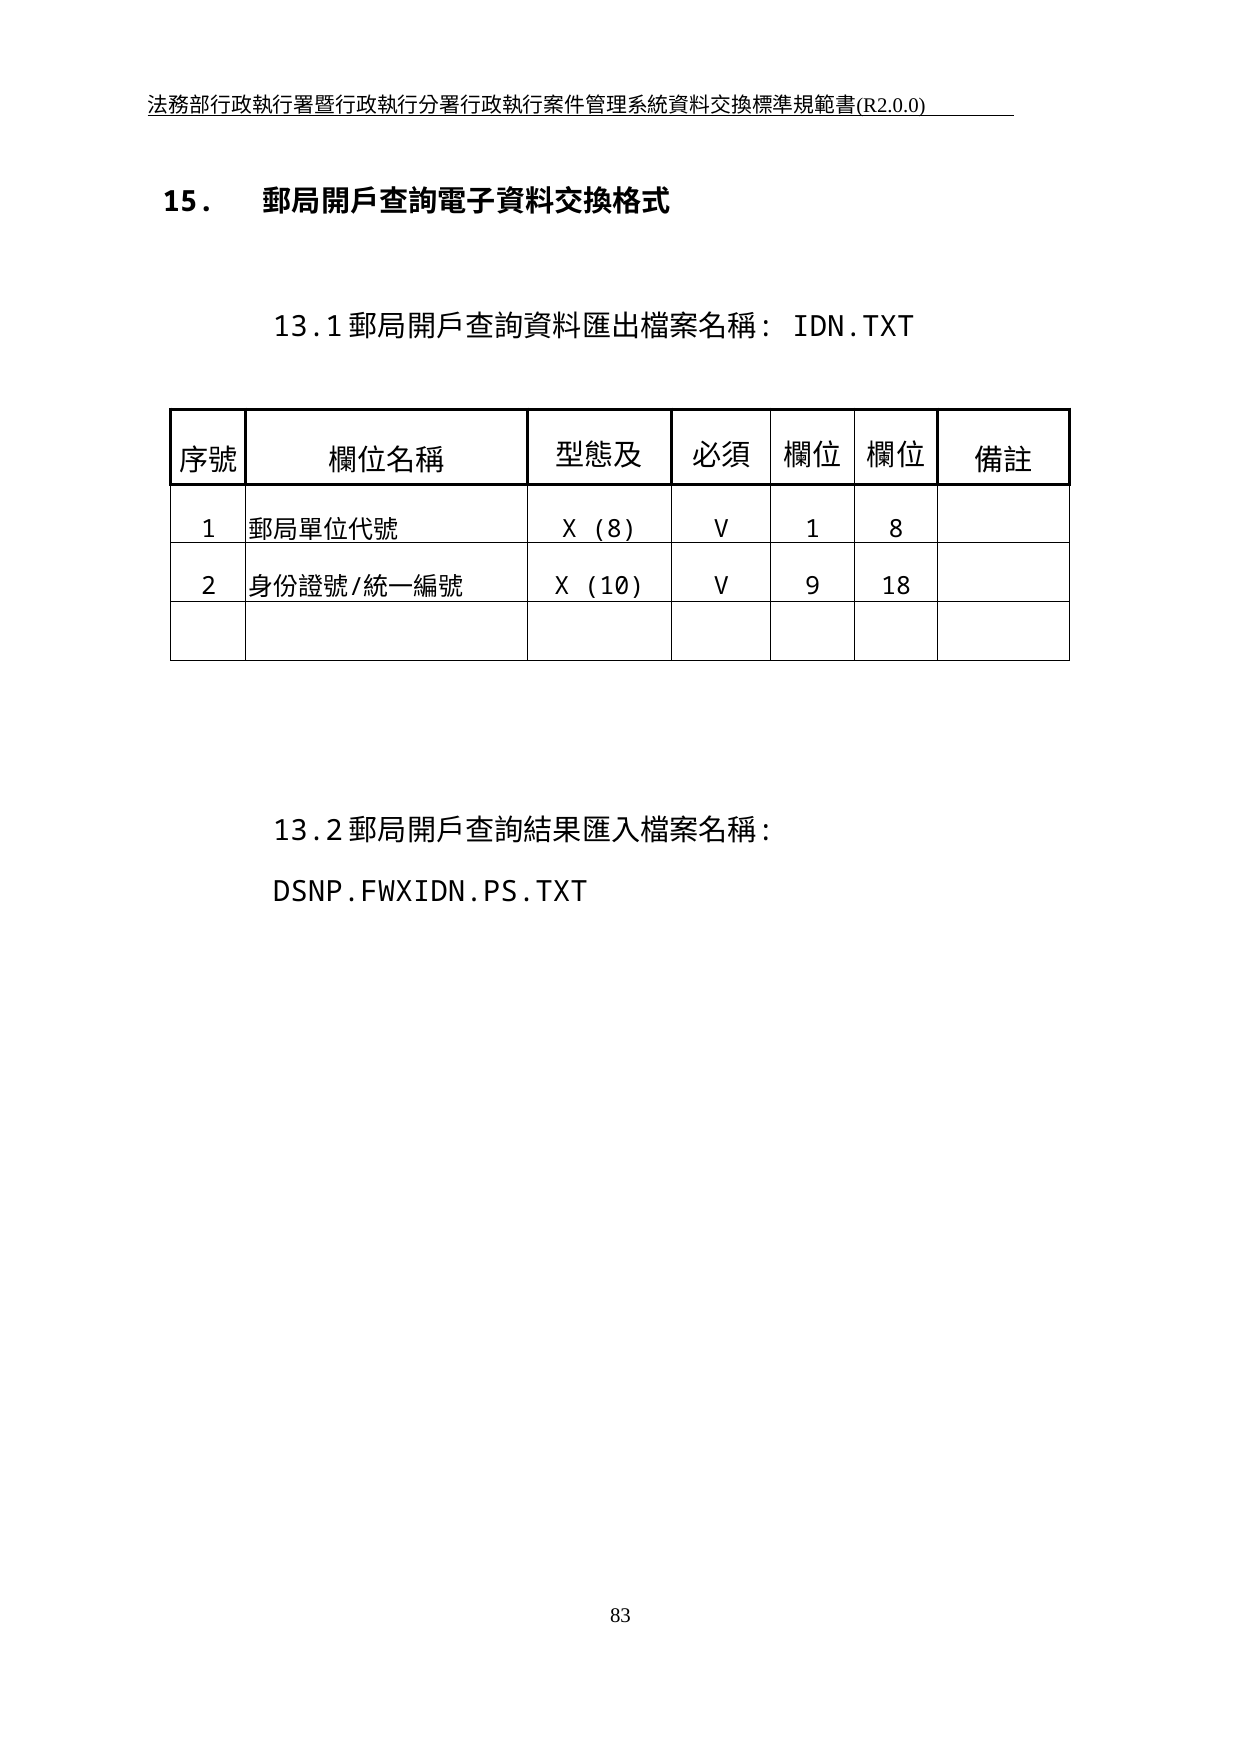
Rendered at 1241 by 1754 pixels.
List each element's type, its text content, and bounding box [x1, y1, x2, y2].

table_header 欄位名稱 [247, 411, 526, 483]
table_cell [246, 602, 527, 660]
table_cell [938, 602, 1069, 660]
table_cell [855, 602, 937, 660]
table_cell [672, 602, 770, 660]
table_cell X (10) [528, 543, 671, 601]
text 13.1郵局開戶查詢資料匯出檔案名稱: IDN.TXT [273, 282, 1092, 345]
table_header 序號 [172, 411, 244, 483]
table_header 型態及 字元長度 [529, 411, 670, 483]
text 13.2郵局開戶查詢結果匯入檔案名稱: DSNP.FWXIDN.PS.TXT [273, 786, 1092, 911]
table_header 必須 輸入 [673, 411, 770, 483]
table_cell [771, 602, 854, 660]
table_cell [938, 543, 1069, 601]
list 郵局開戶查詢電子資料交換格式 [162, 157, 1092, 220]
table_cell [938, 486, 1069, 542]
table_cell V [672, 543, 770, 601]
table_cell X (8) [528, 486, 671, 542]
table_cell 18 [855, 543, 937, 601]
table_cell [528, 602, 671, 660]
table_cell V [672, 486, 770, 542]
table_cell 1 [771, 486, 854, 542]
table_header 欄位 迄 [855, 411, 936, 483]
table_cell 8 [855, 486, 937, 542]
table_header 備註 [939, 411, 1068, 483]
table_cell 身份證號/統一編號 [246, 543, 527, 601]
table_cell 1 [171, 486, 245, 542]
table_cell [171, 602, 245, 660]
table_cell 9 [771, 543, 854, 601]
table_header 欄位 起 [771, 411, 854, 483]
table_cell 郵局單位代號 [246, 486, 527, 542]
table_cell 2 [171, 543, 245, 601]
